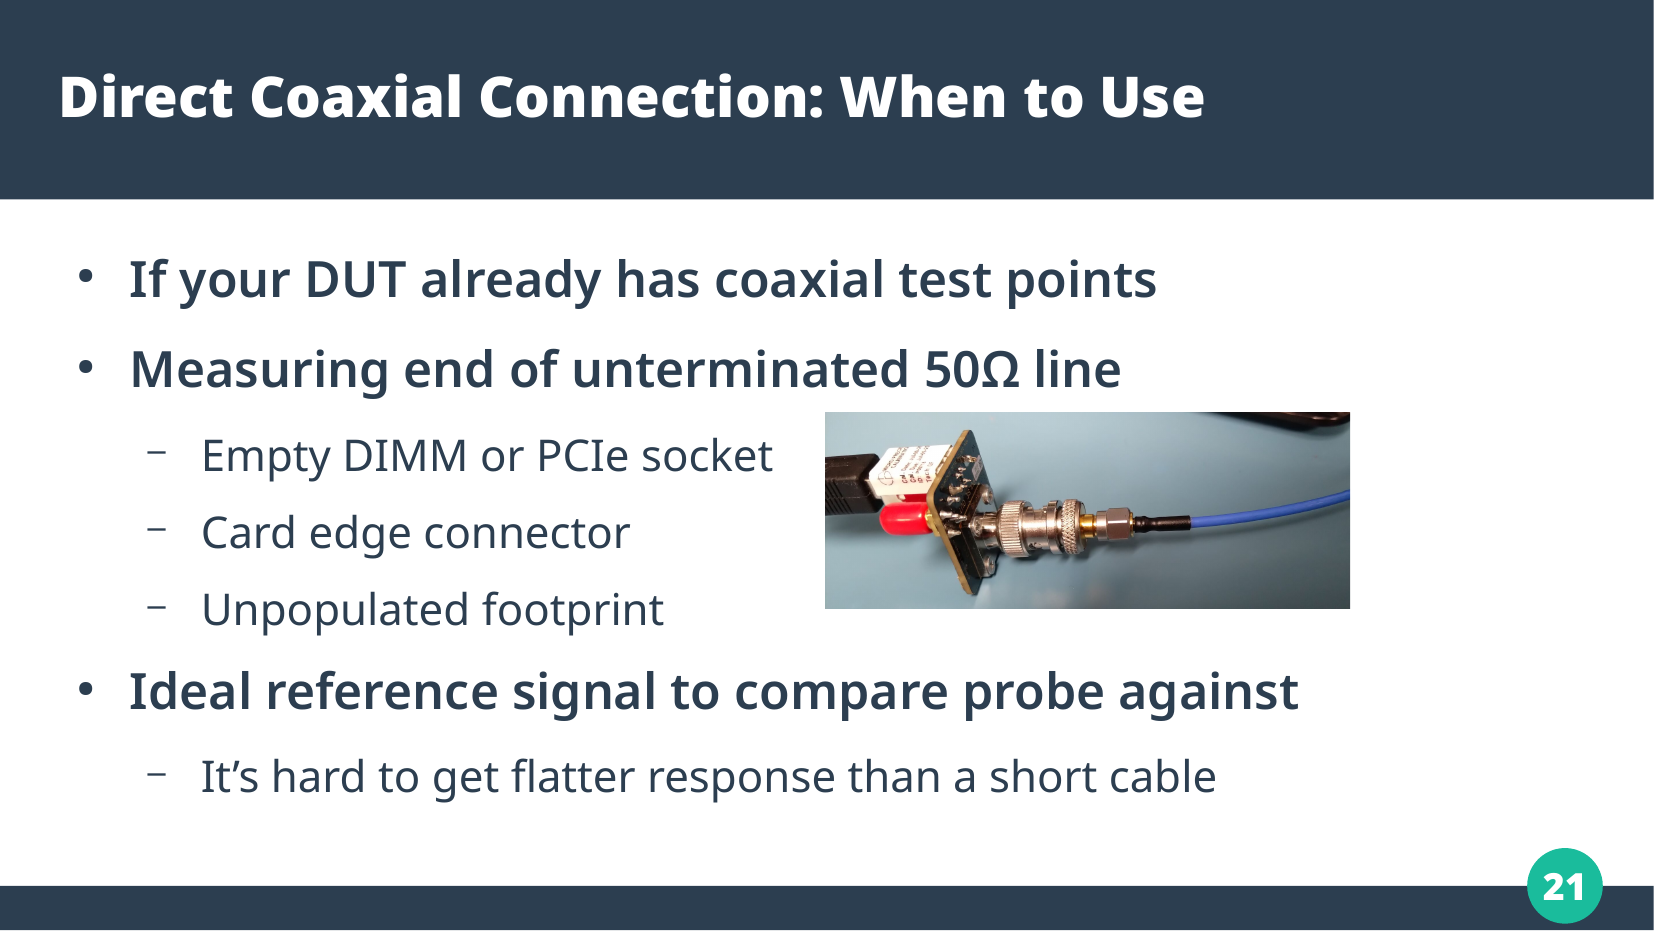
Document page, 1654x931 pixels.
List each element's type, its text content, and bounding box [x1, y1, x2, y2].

list If your DUT already has coaxial test points Measuring end of unterminated 50Ω line Empty DIMM or PCIe socket Card edge connector Unpopulated footprint Ideal reference signal to compare probe against It’s hard to get flatter response than a short cable [59, 243, 1595, 864]
title Direct Coaxial Connection: When to Use [59, 37, 1595, 155]
picture [825, 412, 1351, 609]
